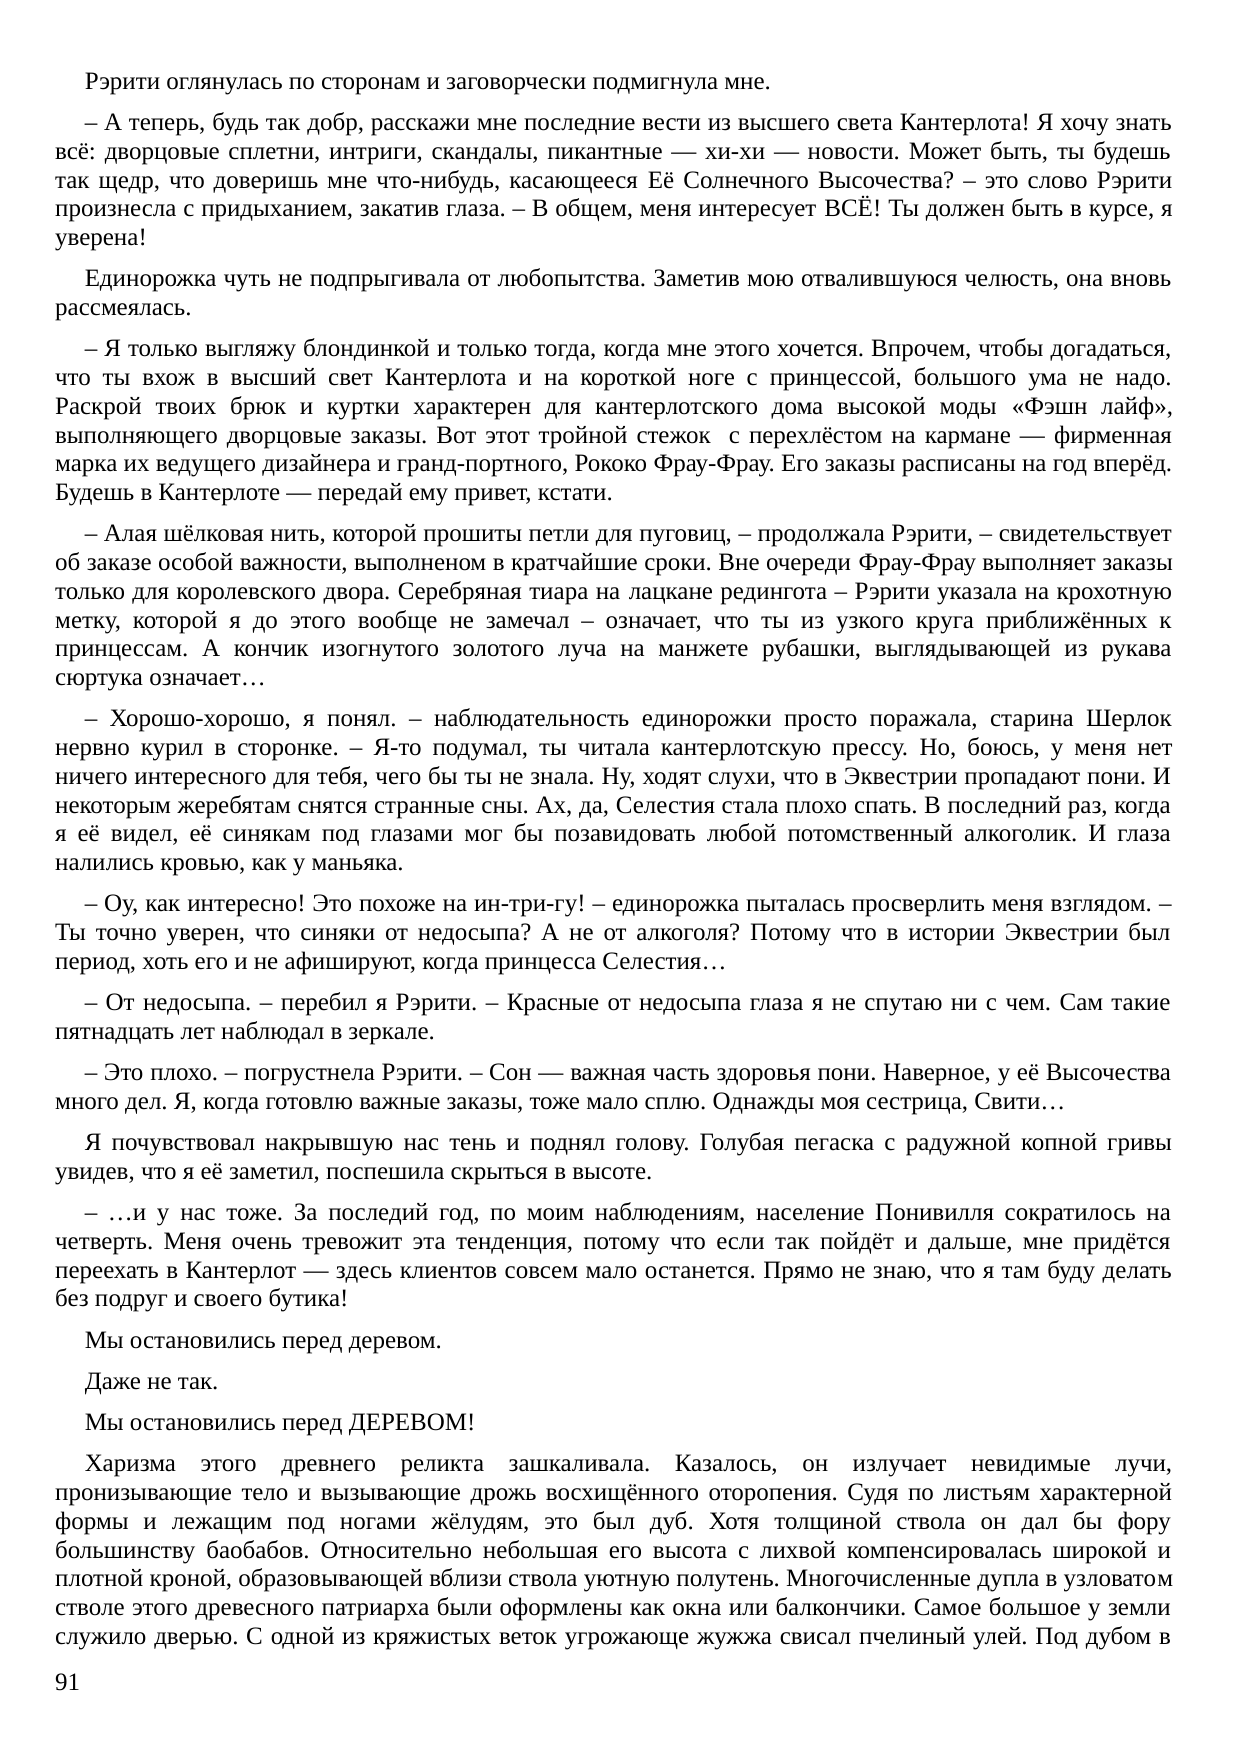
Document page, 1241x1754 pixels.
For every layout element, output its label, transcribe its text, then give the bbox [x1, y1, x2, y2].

text – …и у нас тоже. За последий год, по моим наблюдениям, население Понивилля сократилось на четверть. Меня очень тревожит эта тенденция, потому что если так пойдёт и дальше, мне придётся переехать в Кантерлот — здесь клиентов совсем мало останется. Прямо не знаю, что я там буду делать без подруг и своего бутика! [55, 1197, 1173, 1312]
text – Это плохо. – погрустнела Рэрити. – Сон — важная часть здоровья пони. Наверное, у её Высочества много дел. Я, когда готовлю важные заказы, тоже мало сплю. Однажды моя сестрица, Свити… [55, 1057, 1173, 1115]
text Я почувствовал накрывшую нас тень и поднял голову. Голубая пегаска с радужной копной гривы увидев, что я её заметил, поспешила скрыться в высоте. [55, 1127, 1173, 1185]
text Мы остановились перед ДЕРЕВОМ! [55, 1407, 1173, 1436]
text – Алая шёлковая нить, которой прошиты петли для пуговиц, – продолжала Рэрити, – свидетельствует об заказе особой важности, выполненом в кратчайшие сроки. Вне очереди Фрау-Фрау выполняет заказы только для королевского двора. Серебряная тиара на лацкане редингота – Рэрити указала на крохотную метку, которой я до этого вообще не замечал – означает, что ты из узкого круга приближённых к принцессам. А кончик изогнутого золотого луча на манжете рубашки, выглядывающей из рукава сюртука означает… [55, 518, 1173, 691]
text – Я только выгляжу блондинкой и только тогда, когда мне этого хочется. Впрочем, чтобы догадаться, что ты вхож в высший свет Кантерлота и на короткой ноге с принцессой, большого ума не надо. Раскрой твоих брюк и куртки характерен для кантерлотского дома высокой моды «Фэшн лайф», выполняющего дворцовые заказы. Вот этот тройной стежок с перехлёстом на кармане — фирменная марка их ведущего дизайнера и гранд-портного, Рококо Фрау-Фрау. Его заказы расписаны на год вперёд. Будешь в Кантерлоте — передай ему привет, кстати. [55, 333, 1173, 506]
text – Хорошо-хорошо, я понял. – наблюдательность единорожки просто поражала, старина Шерлок нервно курил в сторонке. – Я-то подумал, ты читала кантерлотскую прессу. Но, боюсь, у меня нет ничего интересного для тебя, чего бы ты не знала. Ну, ходят слухи, что в Эквестрии пропадают пони. И некоторым жеребятам снятся странные сны. Ах, да, Селестия стала плохо спать. В последний раз, когда я её видел, её синякам под глазами мог бы позавидовать любой потомственный алкоголик. И глаза налились кровью, как у маньяка. [55, 703, 1173, 876]
text Единорожка чуть не подпрыгивала от любопытства. Заметив мою отвалившуюся челюсть, она вновь рассмеялась. [55, 263, 1173, 321]
text Харизма этого древнего реликта зашкаливала. Казалось, он излучает невидимые лучи, пронизывающие тело и вызывающие дрожь восхищённого оторопения. Судя по листьям характерной формы и лежащим под ногами жёлудям, это был дуб. Хотя толщиной ствола он дал бы фору большинству баобабов. Относительно небольшая его высота с лихвой компенсировалась широкой и плотной кроной, образовывающей вблизи ствола уютную полутень. Многочисленные дупла в узловатом стволе этого древесного патриарха были оформлены как окна или балкончики. Самое большое у земли служило дверью. С одной из кряжистых веток угрожающе жужжа свисал пчелиный улей. Под дубом в [55, 1448, 1173, 1650]
text Даже не так. [55, 1366, 1173, 1395]
text – Оу, как интересно! Это похоже на ин-три-гу! – единорожка пыталась просверлить меня взглядом. – Ты точно уверен, что синяки от недосыпа? А не от алкоголя? Потому что в истории Эквестрии был период, хоть его и не афишируют, когда принцесса Селестия… [55, 888, 1173, 975]
text Рэрити оглянулась по сторонам и заговорчески подмигнула мне. [55, 66, 1173, 95]
text – А теперь, будь так добр, расскажи мне последние вести из высшего света Кантерлота! Я хочу знать всё: дворцовые сплетни, интриги, скандалы, пикантные — хи-хи — новости. Может быть, ты будешь так щедр, что доверишь мне что-нибудь, касающееся Её Солнечного Высочества? – это слово Рэрити произнесла с придыханием, закатив глаза. – В общем, меня интересует ВСЁ! Ты должен быть в курсе, я уверена! [55, 107, 1173, 251]
text – От недосыпа. – перебил я Рэрити. – Красные от недосыпа глаза я не спутаю ни с чем. Сам такие пятнадцать лет наблюдал в зеркале. [55, 987, 1173, 1045]
text Мы остановились перед деревом. [55, 1325, 1173, 1353]
